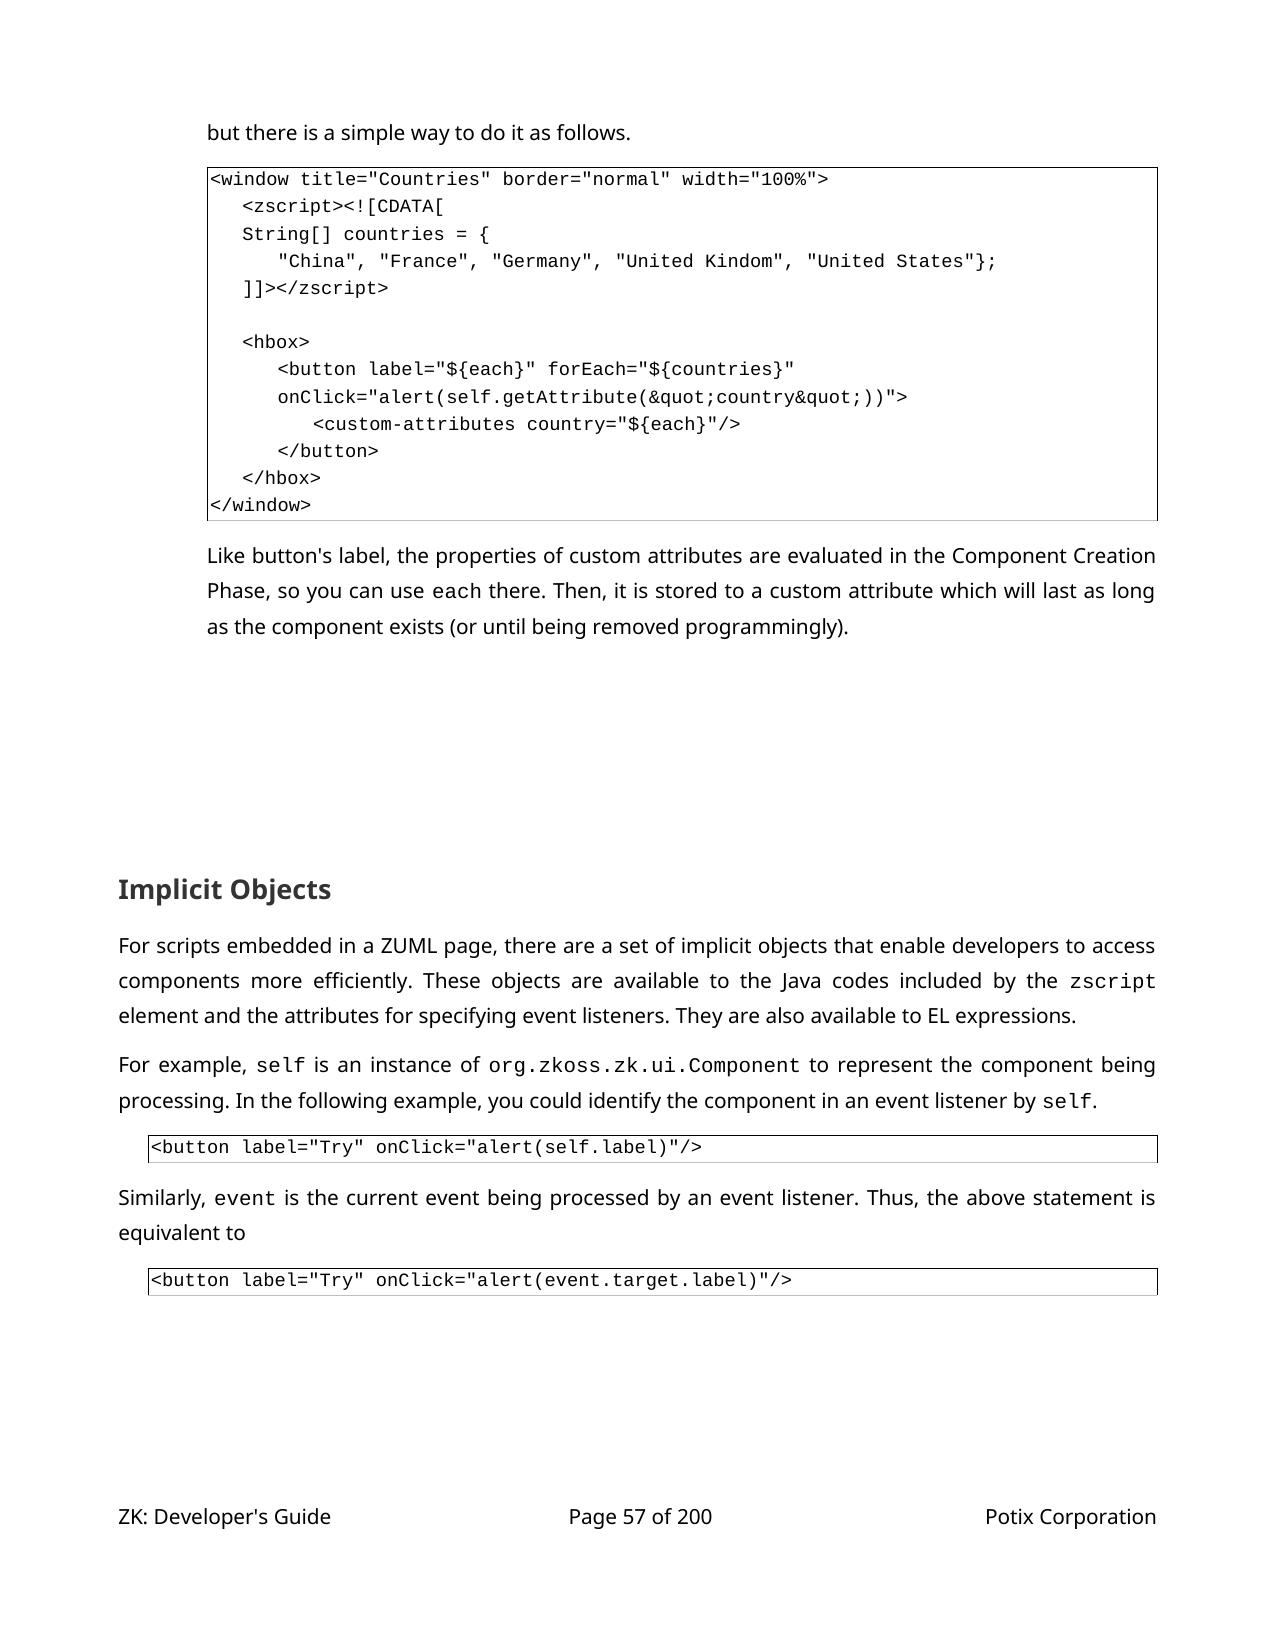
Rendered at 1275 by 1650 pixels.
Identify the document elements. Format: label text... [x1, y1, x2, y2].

text <custom-attributes country="${each}"/> [208, 412, 1157, 436]
text ]]></zscript> [208, 276, 1157, 300]
text but there is a simple way to do it as follows. [207, 118, 1157, 146]
text <zscript><![CDATA[ [208, 194, 1157, 218]
text String[] countries = { [208, 221, 1157, 246]
text <hbox> [208, 330, 1157, 354]
text <button label="${each}" forEach="${countries}" [208, 357, 1157, 382]
text </button> [208, 439, 1157, 463]
text Like button's label, the properties of custom attributes are evaluated in the Component Creation Phase, so you can use each there. Then, it is stored to a custom attribute which will last as long as the component exists (or until being removed programmingly). [207, 541, 1157, 640]
text "China", "France", "Germany", "United Kindom", "United States"}; [208, 248, 1157, 273]
text <button label="Try" onClick="alert(event.target.label)"/> [149, 1269, 1157, 1295]
text </window> [208, 493, 1157, 520]
text </hbox> [208, 466, 1157, 490]
text For scripts embedded in a ZUML page, there are a set of implicit objects that enable developers to access components more efficiently. These objects are available to the Java codes included by the zscript element and the attributes for specifying event listeners. They are also available to EL expressions. [118, 931, 1157, 1030]
text Similarly, event is the current event being processed by an event listener. Thus, the above statement is equivalent to [118, 1183, 1157, 1247]
text onClick="alert(self.getAttribute(&quot;country&quot;))"> [208, 384, 1157, 409]
text For example, self is an instance of org.zkoss.zk.ui.Component to represent the component being processing. In the following example, you could identify the component in an event listener by self. [118, 1050, 1157, 1114]
text <button label="Try" onClick="alert(self.label)"/> [149, 1136, 1157, 1162]
subtitle Implicit Objects [118, 870, 1157, 907]
text <window title="Countries" border="normal" width="100%"> [208, 168, 1157, 191]
